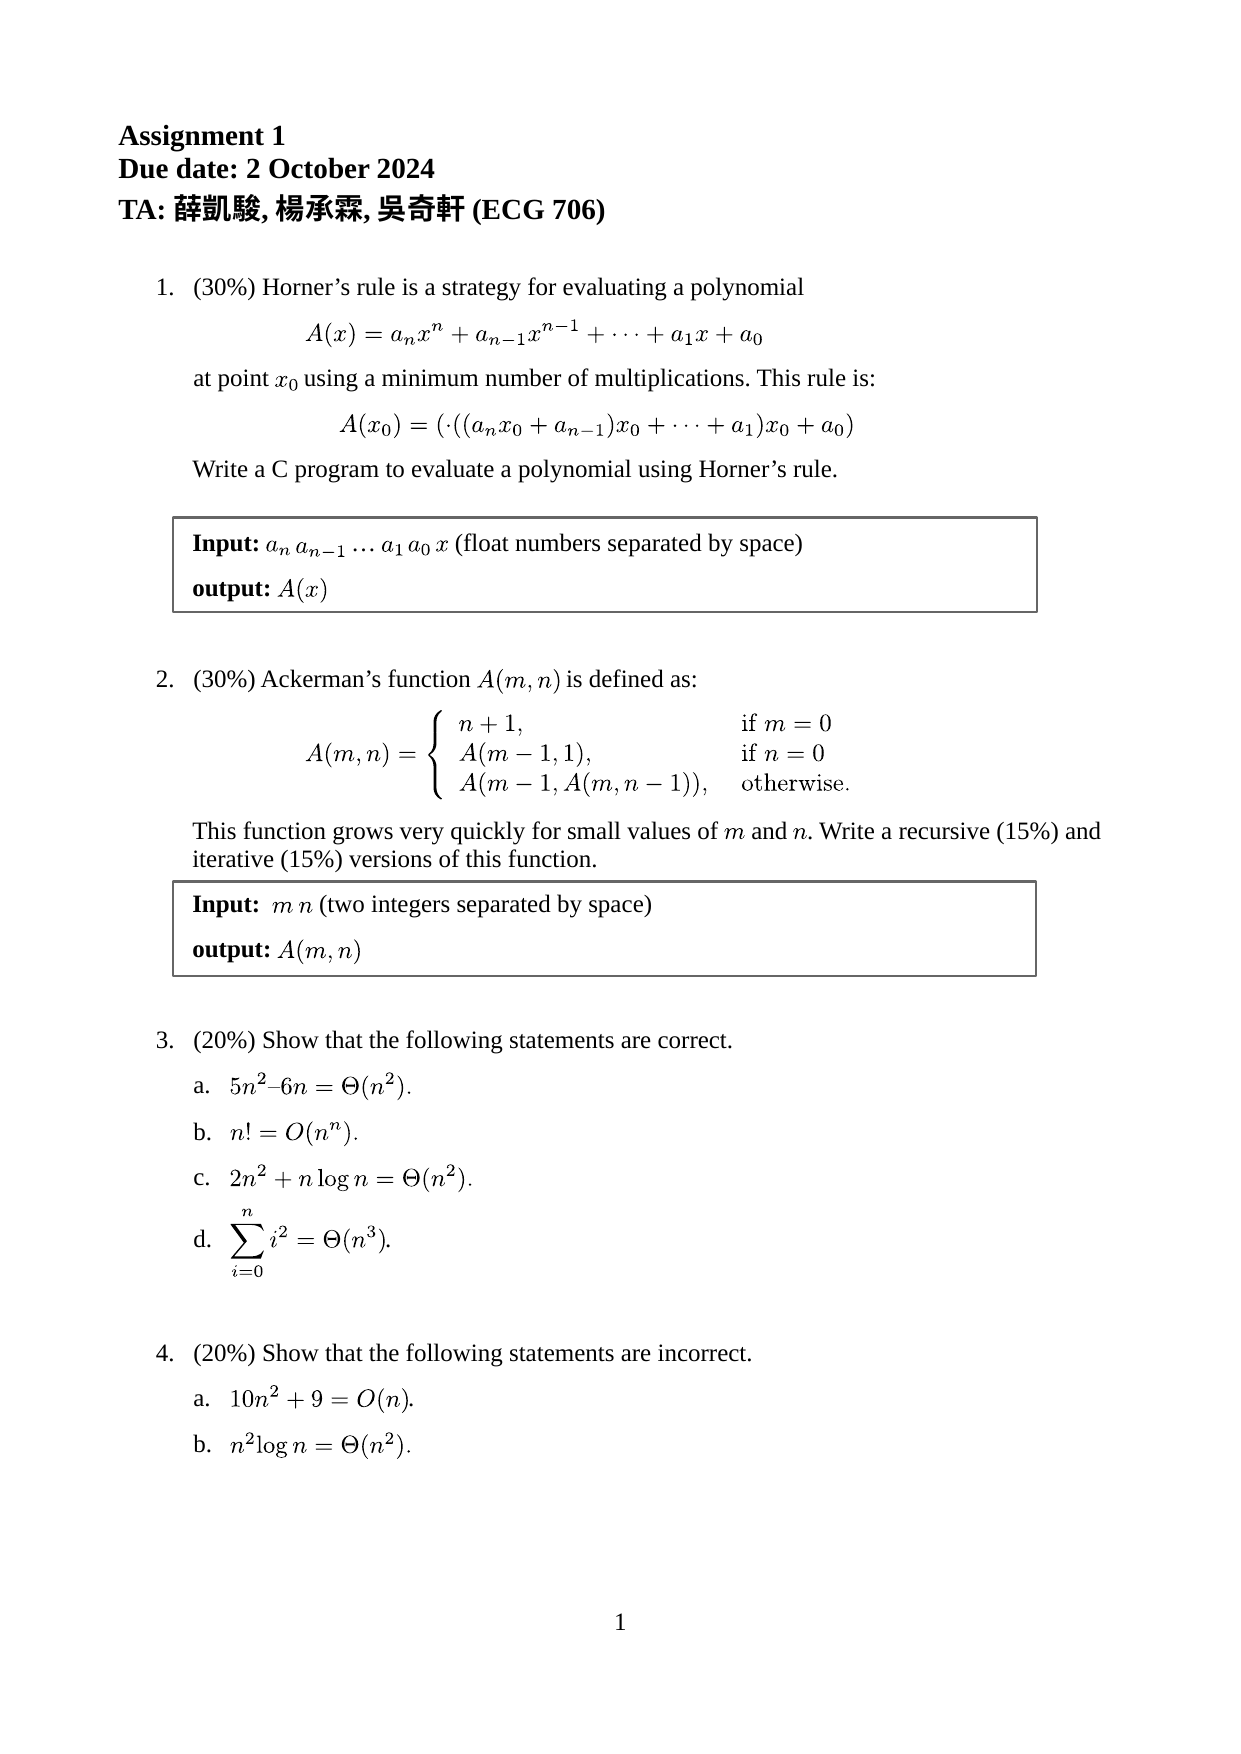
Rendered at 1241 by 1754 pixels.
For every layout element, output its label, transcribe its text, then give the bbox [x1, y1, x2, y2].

text output: [174, 573, 1036, 603]
text Write a C program to evaluate a polynomial using Horner’s rule. [118, 454, 1122, 483]
text [1037, 934, 1122, 964]
text [118, 889, 172, 918]
list (30%) Horner’s rule is a strategy for evaluating a polynomial [156, 272, 1122, 301]
text Assignment 1 [118, 118, 1122, 152]
list (30%) Ackerman’s function is defined as: [156, 664, 1122, 694]
text Input: (two integers separated by space) [174, 889, 1035, 918]
text [1037, 889, 1122, 918]
text This function grows very quickly for small values of and . Write a recursive (15%) and iterative (15%) versions of this function. [118, 816, 1122, 873]
text [118, 573, 172, 603]
list . [193, 1208, 243, 1277]
list . [193, 1383, 1122, 1413]
list (20%) Show that the following statements are incorrect. [156, 1338, 1122, 1367]
text Due date: 2 October 2024 [118, 152, 1122, 185]
list at point using a minimum number of multiplications. This rule is: [156, 363, 1122, 392]
text [1038, 573, 1122, 603]
text output: [174, 934, 1035, 964]
text TA: 薛凱駿, 楊承霖, 吳奇軒 (ECG 706) [118, 185, 1122, 227]
list (20%) Show that the following statements are correct. [156, 1026, 1122, 1054]
text [118, 934, 172, 964]
list . [251, 1208, 1122, 1277]
text Input: … (float numbers separated by space) [118, 499, 1122, 557]
